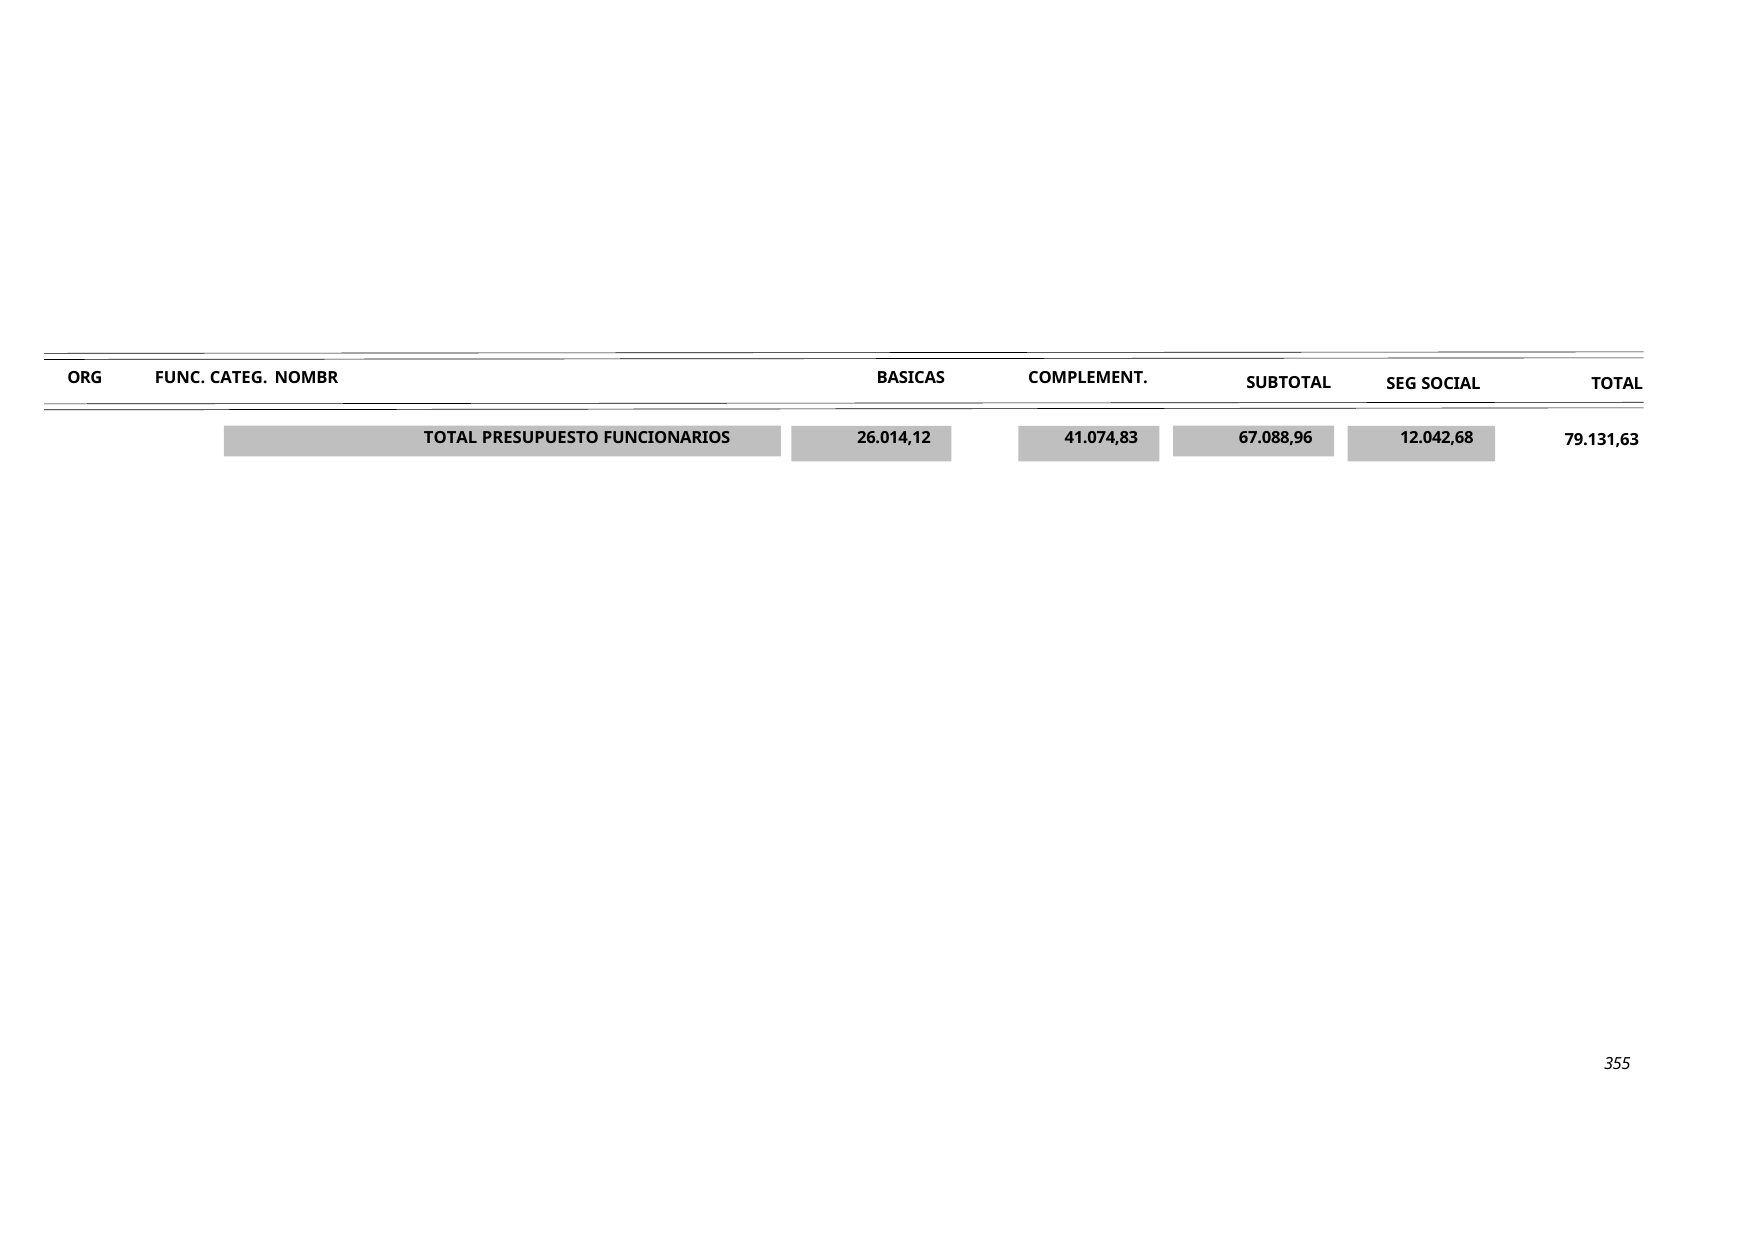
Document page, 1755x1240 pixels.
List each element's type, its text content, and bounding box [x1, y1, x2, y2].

text ORG FUNC. CATEG. NOMBR BASICAS COMPLEMENT. [67, 366, 1166, 388]
text SEG SOCIAL TOTAL [1386, 371, 1680, 394]
text SUBTOTAL [1246, 371, 1348, 394]
text 79.131,63 [1564, 427, 1659, 450]
